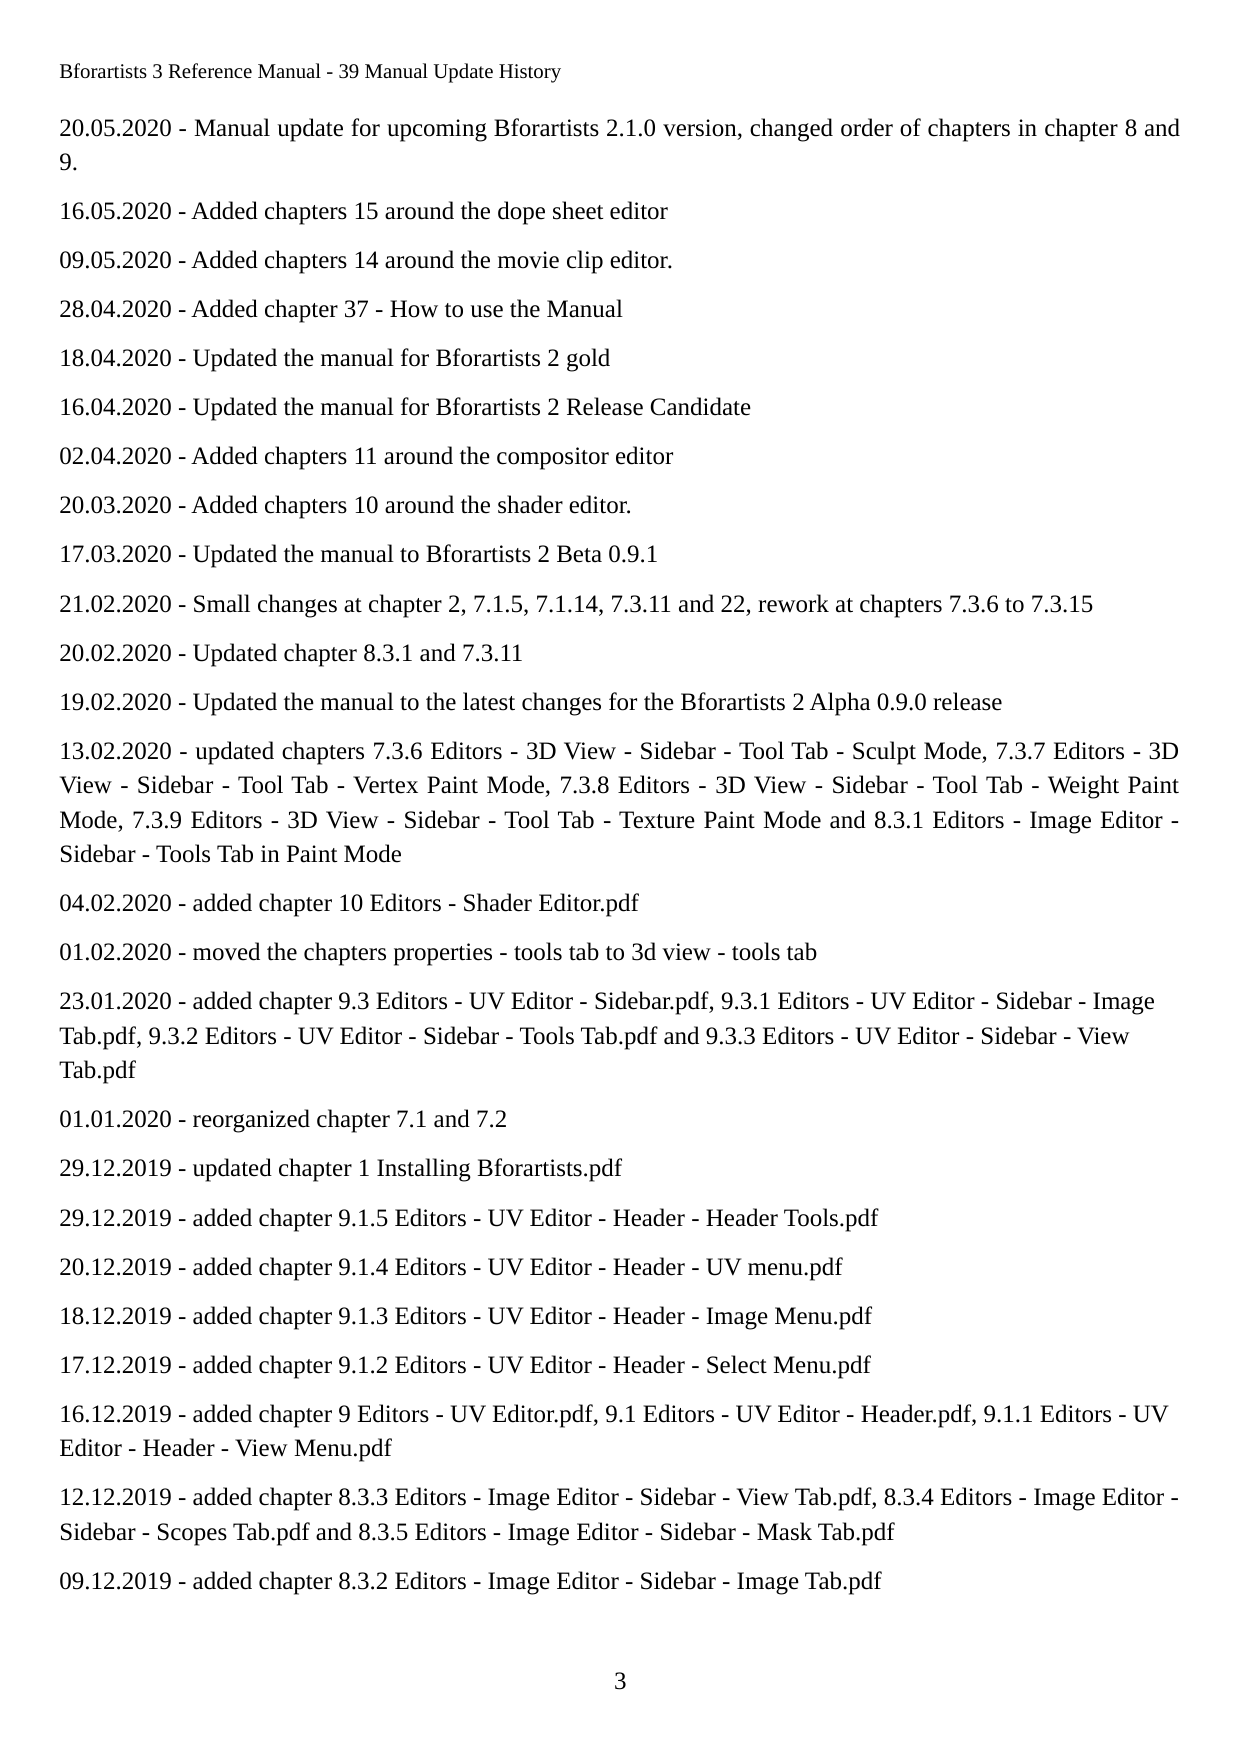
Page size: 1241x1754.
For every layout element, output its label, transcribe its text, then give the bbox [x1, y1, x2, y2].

text 23.01.2020 - added chapter 9.3 Editors - UV Editor - Sidebar.pdf, 9.3.1 Editors - UV Editor - Sidebar - Image Tab.pdf, 9.3.2 Editors - UV Editor - Sidebar - Tools Tab.pdf and 9.3.3 Editors - UV Editor - Sidebar - View Tab.pdf [59, 986, 1181, 1084]
text 12.12.2019 - added chapter 8.3.3 Editors - Image Editor - Sidebar - View Tab.pdf, 8.3.4 Editors - Image Editor - Sidebar - Scopes Tab.pdf and 8.3.5 Editors - Image Editor - Sidebar - Mask Tab.pdf [59, 1482, 1181, 1546]
text 17.12.2019 - added chapter 9.1.2 Editors - UV Editor - Header - Select Menu.pdf [59, 1350, 1181, 1378]
text 18.12.2019 - added chapter 9.1.3 Editors - UV Editor - Header - Image Menu.pdf [59, 1301, 1181, 1329]
text 13.02.2020 - updated chapters 7.3.6 Editors - 3D View - Sidebar - Tool Tab - Sculpt Mode, 7.3.7 Editors - 3D View - Sidebar - Tool Tab - Vertex Paint Mode, 7.3.8 Editors - 3D View - Sidebar - Tool Tab - Weight Paint Mode, 7.3.9 Editors - 3D View - Sidebar - Tool Tab - Texture Paint Mode and 8.3.1 Editors - Image Editor - Sidebar - Tools Tab in Paint Mode [59, 736, 1181, 868]
text 16.05.2020 - Added chapters 15 around the dope sheet editor [59, 196, 1181, 225]
text 19.02.2020 - Updated the manual to the latest changes for the Bforartists 2 Alpha 0.9.0 release [59, 687, 1181, 716]
text 04.02.2020 - added chapter 10 Editors - Shader Editor.pdf [59, 888, 1181, 917]
text 16.12.2019 - added chapter 9 Editors - UV Editor.pdf, 9.1 Editors - UV Editor - Header.pdf, 9.1.1 Editors - UV Editor - Header - View Menu.pdf [59, 1399, 1181, 1462]
text 02.04.2020 - Added chapters 11 around the compositor editor [59, 441, 1181, 470]
text 18.04.2020 - Updated the manual for Bforartists 2 gold [59, 343, 1181, 372]
text 09.12.2019 - added chapter 8.3.2 Editors - Image Editor - Sidebar - Image Tab.pdf [59, 1566, 1181, 1595]
text 29.12.2019 - updated chapter 1 Installing Bforartists.pdf [59, 1153, 1181, 1182]
text 20.12.2019 - added chapter 9.1.4 Editors - UV Editor - Header - UV menu.pdf [59, 1252, 1181, 1280]
text 29.12.2019 - added chapter 9.1.5 Editors - UV Editor - Header - Header Tools.pdf [59, 1203, 1181, 1231]
text 17.03.2020 - Updated the manual to Bforartists 2 Beta 0.9.1 [59, 539, 1181, 568]
text 28.04.2020 - Added chapter 37 - How to use the Manual [59, 294, 1181, 323]
text 01.02.2020 - moved the chapters properties - tools tab to 3d view - tools tab [59, 937, 1181, 966]
text 20.02.2020 - Updated chapter 8.3.1 and 7.3.11 [59, 638, 1181, 666]
text 20.03.2020 - Added chapters 10 around the shader editor. [59, 491, 1181, 519]
text 21.02.2020 - Small changes at chapter 2, 7.1.5, 7.1.14, 7.3.11 and 22, rework at chapters 7.3.6 to 7.3.15 [59, 589, 1181, 617]
text 20.05.2020 - Manual update for upcoming Bforartists 2.1.0 version, changed order of chapters in chapter 8 and 9. [59, 113, 1181, 176]
text 09.05.2020 - Added chapters 14 around the movie clip editor. [59, 245, 1181, 274]
text 01.01.2020 - reorganized chapter 7.1 and 7.2 [59, 1104, 1181, 1133]
text 16.04.2020 - Updated the manual for Bforartists 2 Release Candidate [59, 392, 1181, 421]
